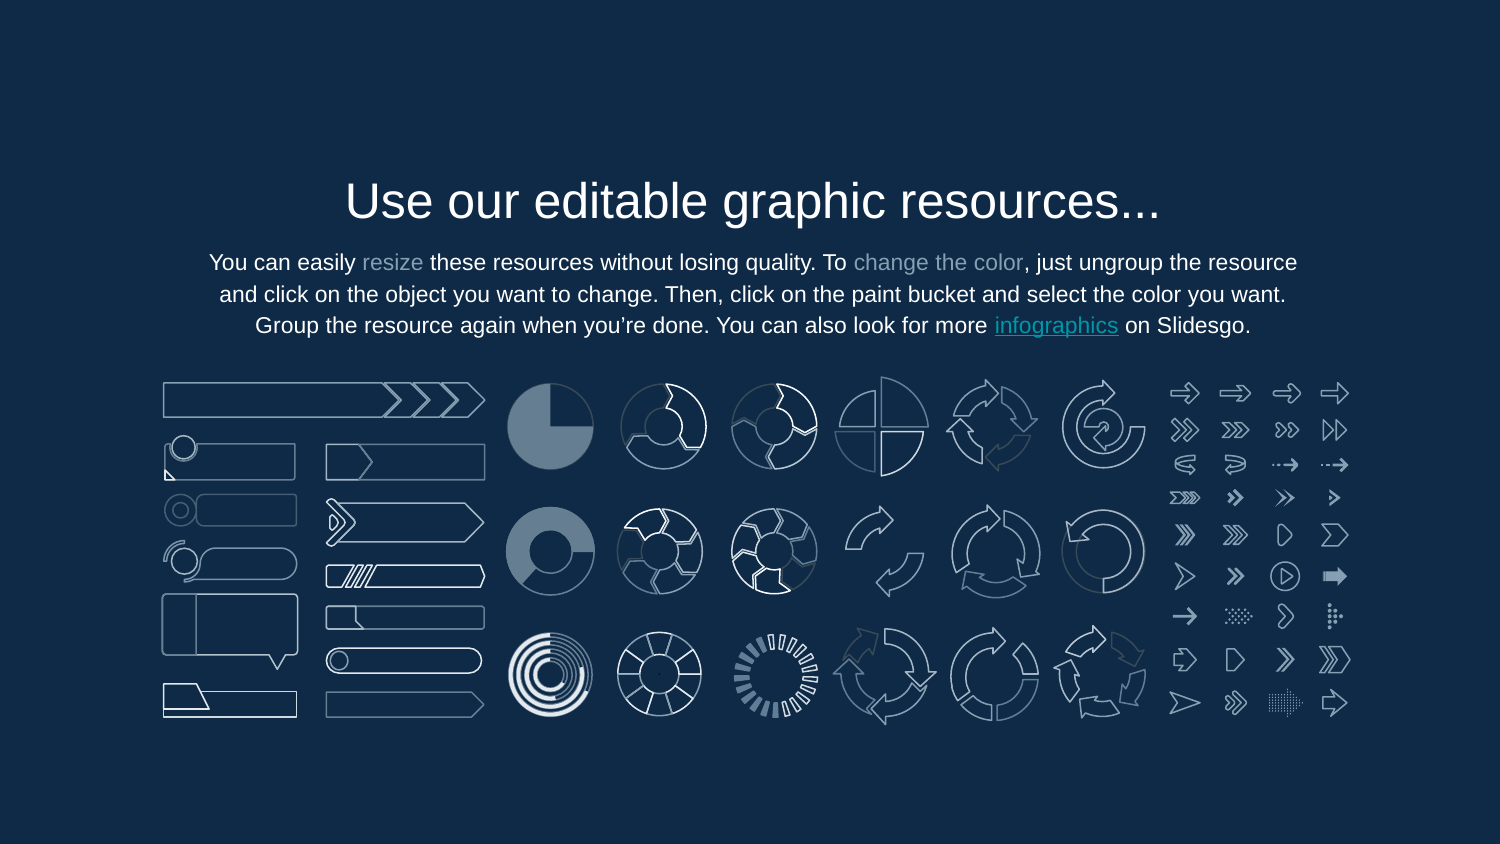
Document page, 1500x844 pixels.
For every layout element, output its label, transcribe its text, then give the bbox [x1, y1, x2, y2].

text_box [1333, 614, 1338, 624]
text_box [1275, 647, 1295, 672]
text_box [1327, 614, 1332, 624]
text_box [1228, 608, 1241, 625]
text_box [741, 691, 756, 704]
text_box [756, 637, 767, 653]
text_box [773, 702, 778, 718]
text_box [1227, 567, 1245, 585]
text_box [1283, 458, 1299, 472]
text_box [734, 676, 750, 681]
text_box [739, 652, 754, 664]
text_box [1283, 489, 1295, 507]
text_box [750, 697, 762, 712]
text_box [1174, 524, 1196, 546]
text_box [746, 643, 760, 657]
text_box [1329, 489, 1341, 506]
text_box [1332, 457, 1349, 473]
text_box [507, 383, 594, 470]
text_box [1232, 488, 1244, 507]
text_box [1243, 608, 1250, 615]
text_box [1327, 603, 1332, 613]
text_box [524, 649, 556, 701]
text_box [1268, 688, 1304, 718]
text_box [1172, 607, 1198, 626]
text_box [736, 683, 752, 693]
text_box You can easily resize these resources without losing quality. To change the color, just ungroup the resource and click on the object you want to change. Then, click on the paint bucket and select the color you want. Group the resource again when you’re done. You can also look for more infographics on Slidesgo. [175, 251, 1332, 331]
text_box [1227, 492, 1236, 504]
text_box [508, 633, 589, 717]
text_box [1246, 614, 1253, 621]
text_box [1322, 566, 1348, 586]
text_box [506, 507, 595, 584]
title Use our editable graphic resources... [175, 153, 1332, 233]
text_box [1240, 611, 1247, 618]
text_box [1275, 489, 1287, 507]
text_box [533, 657, 565, 692]
text_box [735, 663, 751, 671]
text_box [760, 701, 770, 716]
text_box [516, 641, 585, 709]
